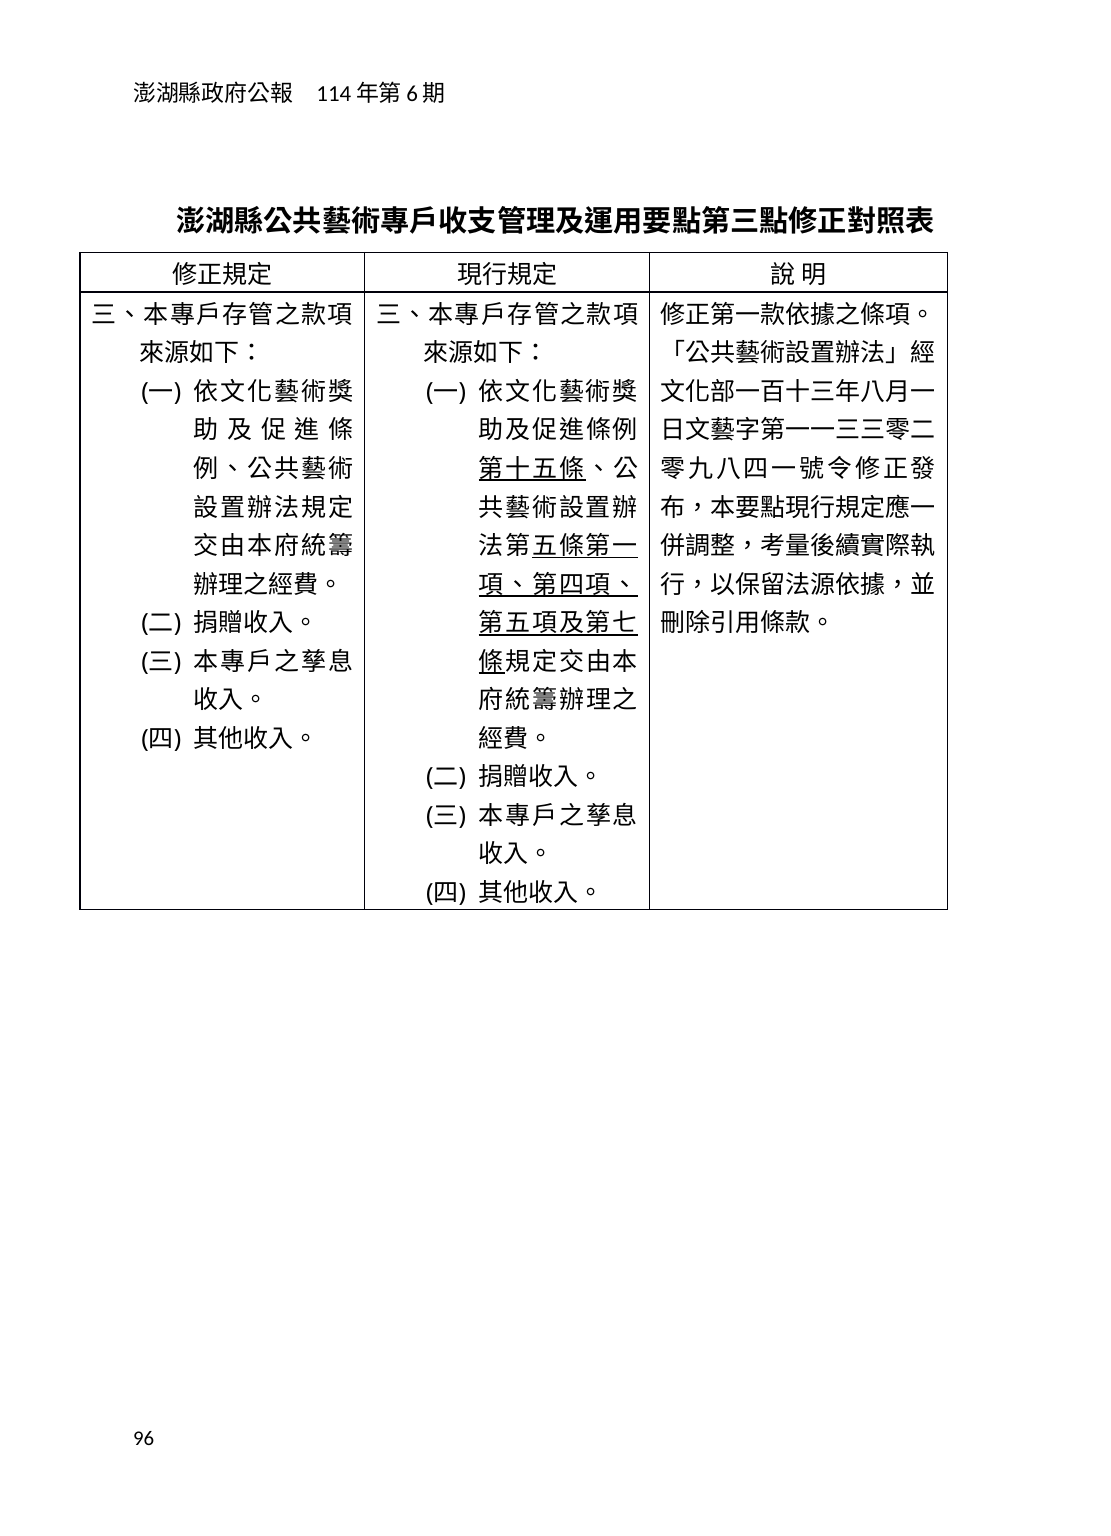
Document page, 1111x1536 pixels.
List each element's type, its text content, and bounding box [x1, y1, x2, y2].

table_header 現行規定 [365, 253, 649, 291]
text 澎湖縣公共藝術專戶收支管理及運用要點第三點修正對照表 [133, 197, 977, 239]
table_cell 三、本專戶存管之款項來源如下： (一) 依文化藝術獎助及促進條例、公共藝術設置辦法規定交由本府統籌辦理之經費。 (二) 捐贈收入。 (三) 本專戶之孳息收入。 (四) 其他收入。 [81, 293, 364, 909]
table_cell 修正第一款依據之條項。 「公共藝術設置辦法」經文化部一百十三年八月一日文藝字第一一三三零二零九八四一號令修正發布，本要點現行規定應一併調整，考量後續實際執行，以保留法源依據，並刪除引用條款。 [650, 293, 947, 909]
table_cell 三、本專戶存管之款項來源如下： (一) 依文化藝術獎助及促進條例第十五條、公共藝術設置辦法第五條第一項、第四項、第五項及第七條規定交由本府統籌辦理之經費。 (二) 捐贈收入。 (三) 本專戶之孳息收入。 (四) 其他收入。 [365, 293, 649, 909]
table_header 說 明 [650, 253, 947, 291]
table_header 修正規定 [81, 253, 364, 291]
